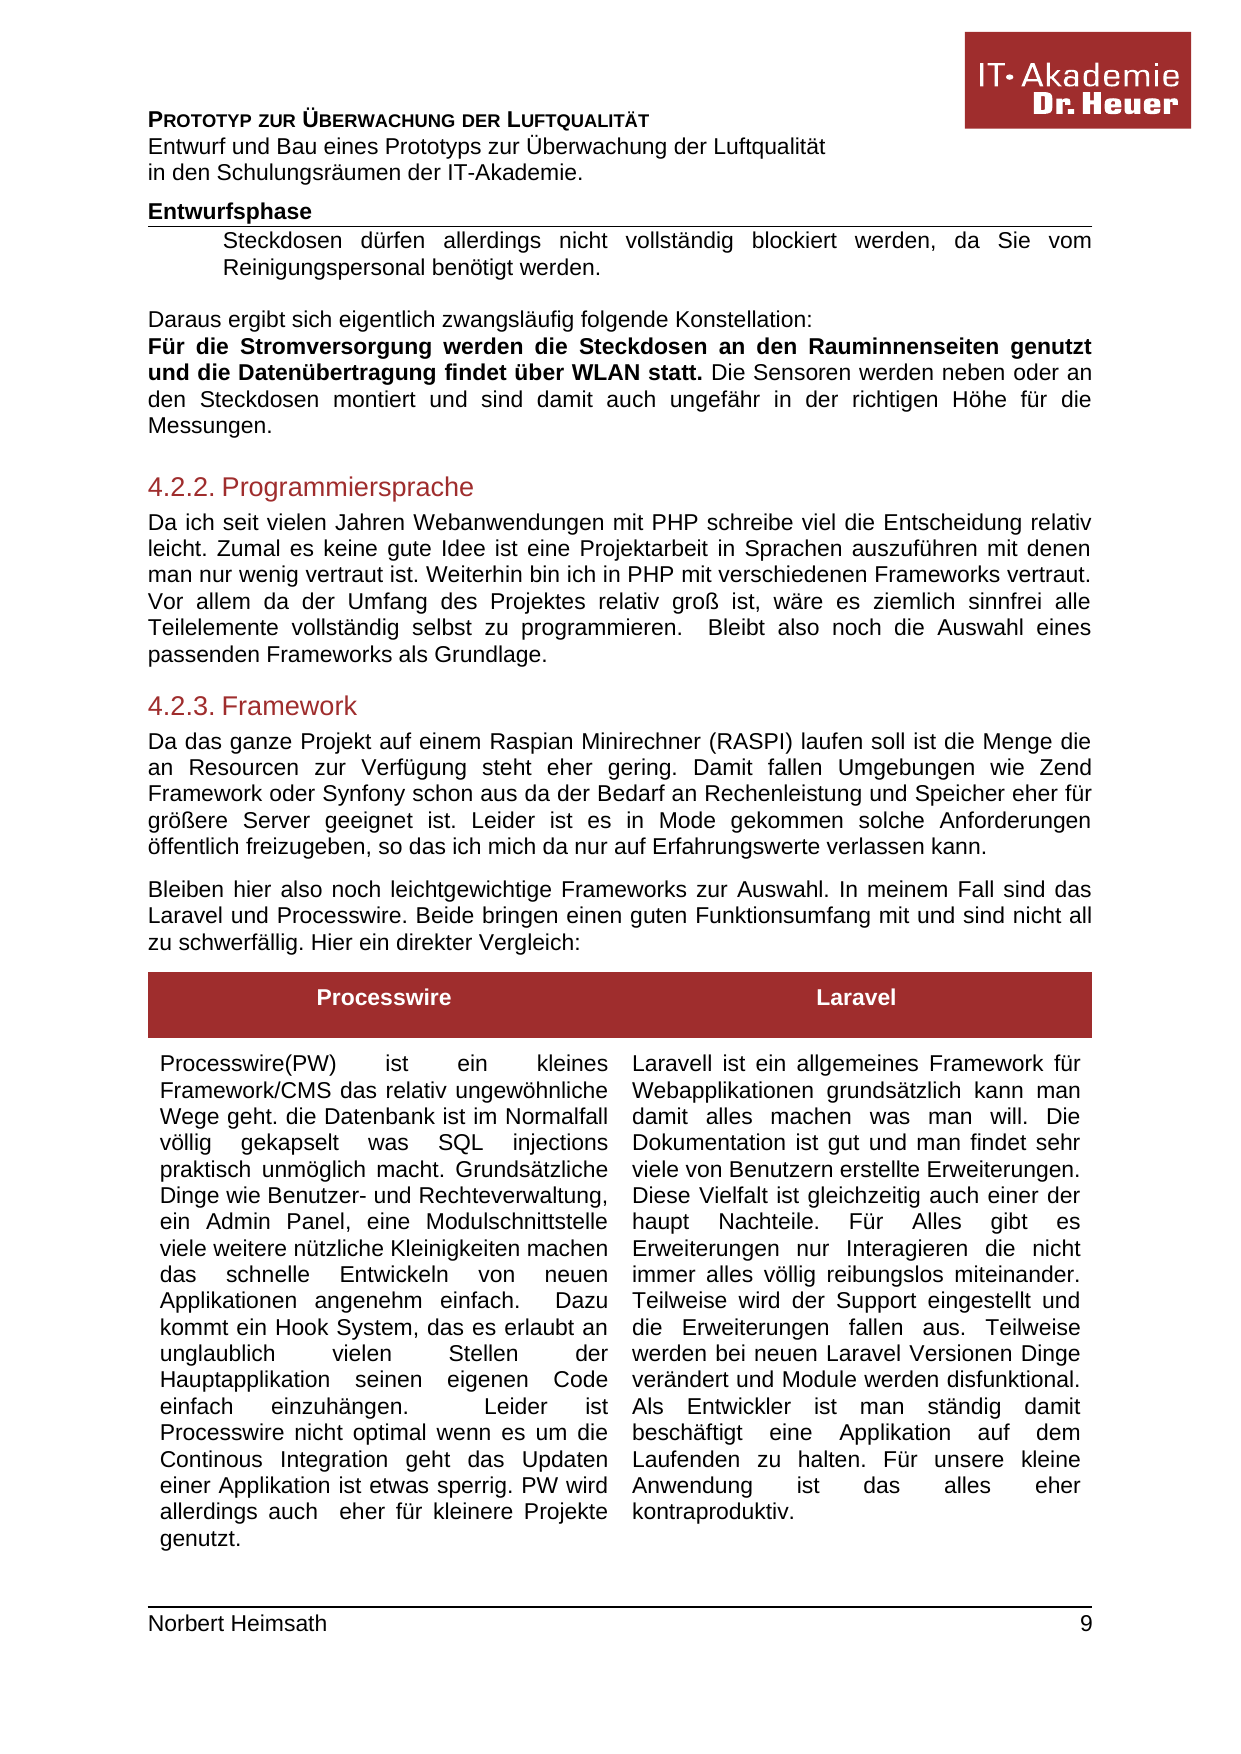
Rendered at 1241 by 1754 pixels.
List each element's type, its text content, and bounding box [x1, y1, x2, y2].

text Da das ganze Projekt auf einem Raspian Minirechner (RASPI) laufen soll ist die Menge die an Resourcen zur Verfügung steht eher gering. Damit fallen Umgebungen wie Zend Framework oder Synfony schon aus da der Bedarf an Rechenleistung und Speicher eher für größere Server geeignet ist. Leider ist es in Mode gekommen solche Anforderungen öffentlich freizugeben, so das ich mich da nur auf Erfahrungswerte verlassen kann. [148, 728, 1092, 859]
table_cell Processwire(PW) ist ein kleines Framework/CMS das relativ ungewöhnliche Wege geht. die Datenbank ist im Normalfall völlig gekapselt was SQL injections praktisch unmöglich macht. Grundsätzliche Dinge wie Benutzer- und Rechteverwaltung, ein Admin Panel, eine Modulschnittstelle viele weitere nützliche Kleinigkeiten machen das schnelle Entwickeln von neuen Applikationen angenehm einfach. Dazu kommt ein Hook System, das es erlaubt an unglaublich vielen Stellen der Hauptapplikation seinen eigenen Code einfach einzuhängen. Leider ist Processwire nicht optimal wenn es um die Continous Integration geht das Updaten einer Applikation ist etwas sperrig. PW wird allerdings auch eher für kleinere Projekte genutzt. [148, 1039, 620, 1579]
text Da ich seit vielen Jahren Webanwendungen mit PHP schreibe viel die Entscheidung relativ leicht. Zumal es keine gute Idee ist eine Projektarbeit in Sprachen auszuführen mit denen man nur wenig vertraut ist. Weiterhin bin ich in PHP mit verschiedenen Frameworks vertraut. Vor allem da der Umfang des Projektes relativ groß ist, wäre es ziemlich sinnfrei alle Teilelemente vollständig selbst zu programmieren. Bleibt also noch die Auswahl eines passenden Frameworks als Grundlage. [148, 509, 1092, 667]
text Bleiben hier also noch leichtgewichtige Frameworks zur Auswahl. In meinem Fall sind das Laravel und Processwire. Beide bringen einen guten Funktionsumfang mit und sind nicht all zu schwerfällig. Hier ein direkter Vergleich: [148, 876, 1092, 955]
table_header Laravel [620, 972, 1092, 1038]
list Für die Stromversorgung werden die Steckdosen an den Rauminnenseiten genutzt und die Datenübertragung findet über WLAN statt. Die Sensoren werden neben oder an den Steckdosen montiert und sind damit auch ungefähr in der richtigen Höhe für die Messungen. [148, 333, 1092, 438]
table_header Processwire [148, 972, 620, 1038]
subtitle Framework [148, 690, 1092, 721]
list Steckdosen dürfen allerdings nicht vollständig blockiert werden, da Sie vom Reinigungspersonal benötigt werden. [185, 227, 1092, 280]
list Daraus ergibt sich eigentlich zwangsläufig folgende Konstellation: [148, 280, 1092, 333]
subtitle Programmiersprache [148, 471, 1092, 502]
table_cell Laravell ist ein allgemeines Framework für Webapplikationen grundsätzlich kann man damit alles machen was man will. Die Dokumentation ist gut und man findet sehr viele von Benutzern erstellte Erweiterungen. Diese Vielfalt ist gleichzeitig auch einer der haupt Nachteile. Für Alles gibt es Erweiterungen nur Interagieren die nicht immer alles völlig reibungslos miteinander. Teilweise wird der Support eingestellt und die Erweiterungen fallen aus. Teilweise werden bei neuen Laravel Versionen Dinge verändert und Module werden disfunktional. Als Entwickler ist man ständig damit beschäftigt eine Applikation auf dem Laufenden zu halten. Für unsere kleine Anwendung ist das alles eher kontraproduktiv. [620, 1039, 1092, 1579]
